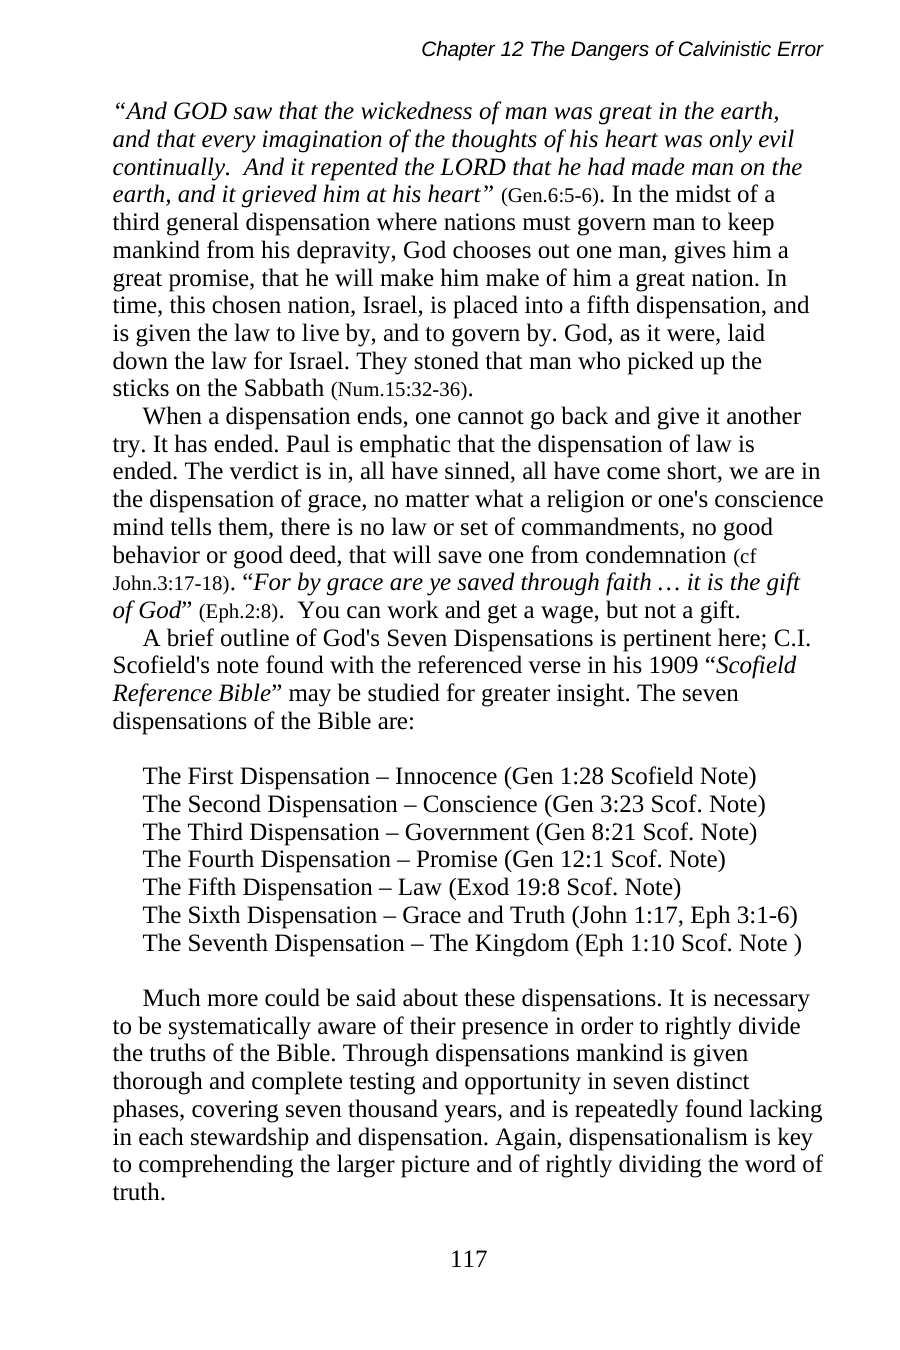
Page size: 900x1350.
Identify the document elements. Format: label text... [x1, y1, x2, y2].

text The First Dispensation – Innocence (Gen 1:28 Scofield Note) [112, 762, 825, 790]
text The Sixth Dispensation – Grace and Truth (John 1:17, Eph 3:1-6) [112, 901, 825, 929]
text The Fifth Dispensation – Law (Exod 19:8 Scof. Note) [112, 873, 825, 901]
text A brief outline of God's Seven Dispensations is pertinent here; C.I. Scofield's note found with the referenced verse in his 1909 “Scofield Reference Bible” may be studied for greater insight. The seven dispensations of the Bible are: [112, 624, 825, 735]
text The Second Dispensation – Conscience (Gen 3:23 Scof. Note) [112, 790, 825, 818]
text When a dispensation ends, one cannot go back and give it another try. It has ended. Paul is emphatic that the dispensation of law is ended. The verdict is in, all have sinned, all have come short, we are in the dispensation of grace, no matter what a religion or one's conscience mind tells them, there is no law or set of commandments, no good behavior or good deed, that will save one from condemnation (cf John.3:17-18). “For by grace are ye saved through faith … it is the gift of God” (Eph.2:8). You can work and get a wage, but not a gift. [112, 402, 825, 624]
text The Fourth Dispensation – Promise (Gen 12:1 Scof. Note) [112, 846, 825, 873]
text “And GOD saw that the wickedness of man was great in the earth, and that every imagination of the thoughts of his heart was only evil continually. And it repented the LORD that he had made man on the earth, and it grieved him at his heart” (Gen.6:5-6). In the midst of a third general dispensation where nations must govern man to keep mankind from his depravity, God chooses out one man, gives him a great promise, that he will make him make of him a great nation. In time, this chosen nation, Israel, is placed into a fifth dispensation, and is given the law to live by, and to govern by. God, as it were, laid down the law for Israel. They stoned that man who picked up the sticks on the Sabbath (Num.15:32-36). [112, 97, 825, 402]
text The Seventh Dispensation – The Kingdom (Eph 1:10 Scof. Note ) [112, 929, 825, 956]
text Much more could be said about these dispensations. It is necessary to be systematically aware of their presence in order to rightly divide the truths of the Bible. Through dispensations mankind is given thorough and complete testing and opportunity in seven distinct phases, covering seven thousand years, and is repeatedly found lacking in each stewardship and dispensation. Again, dispensationalism is key to comprehending the larger picture and of rightly dividing the word of truth. [112, 984, 825, 1206]
text The Third Dispensation – Government (Gen 8:21 Scof. Note) [112, 818, 825, 846]
